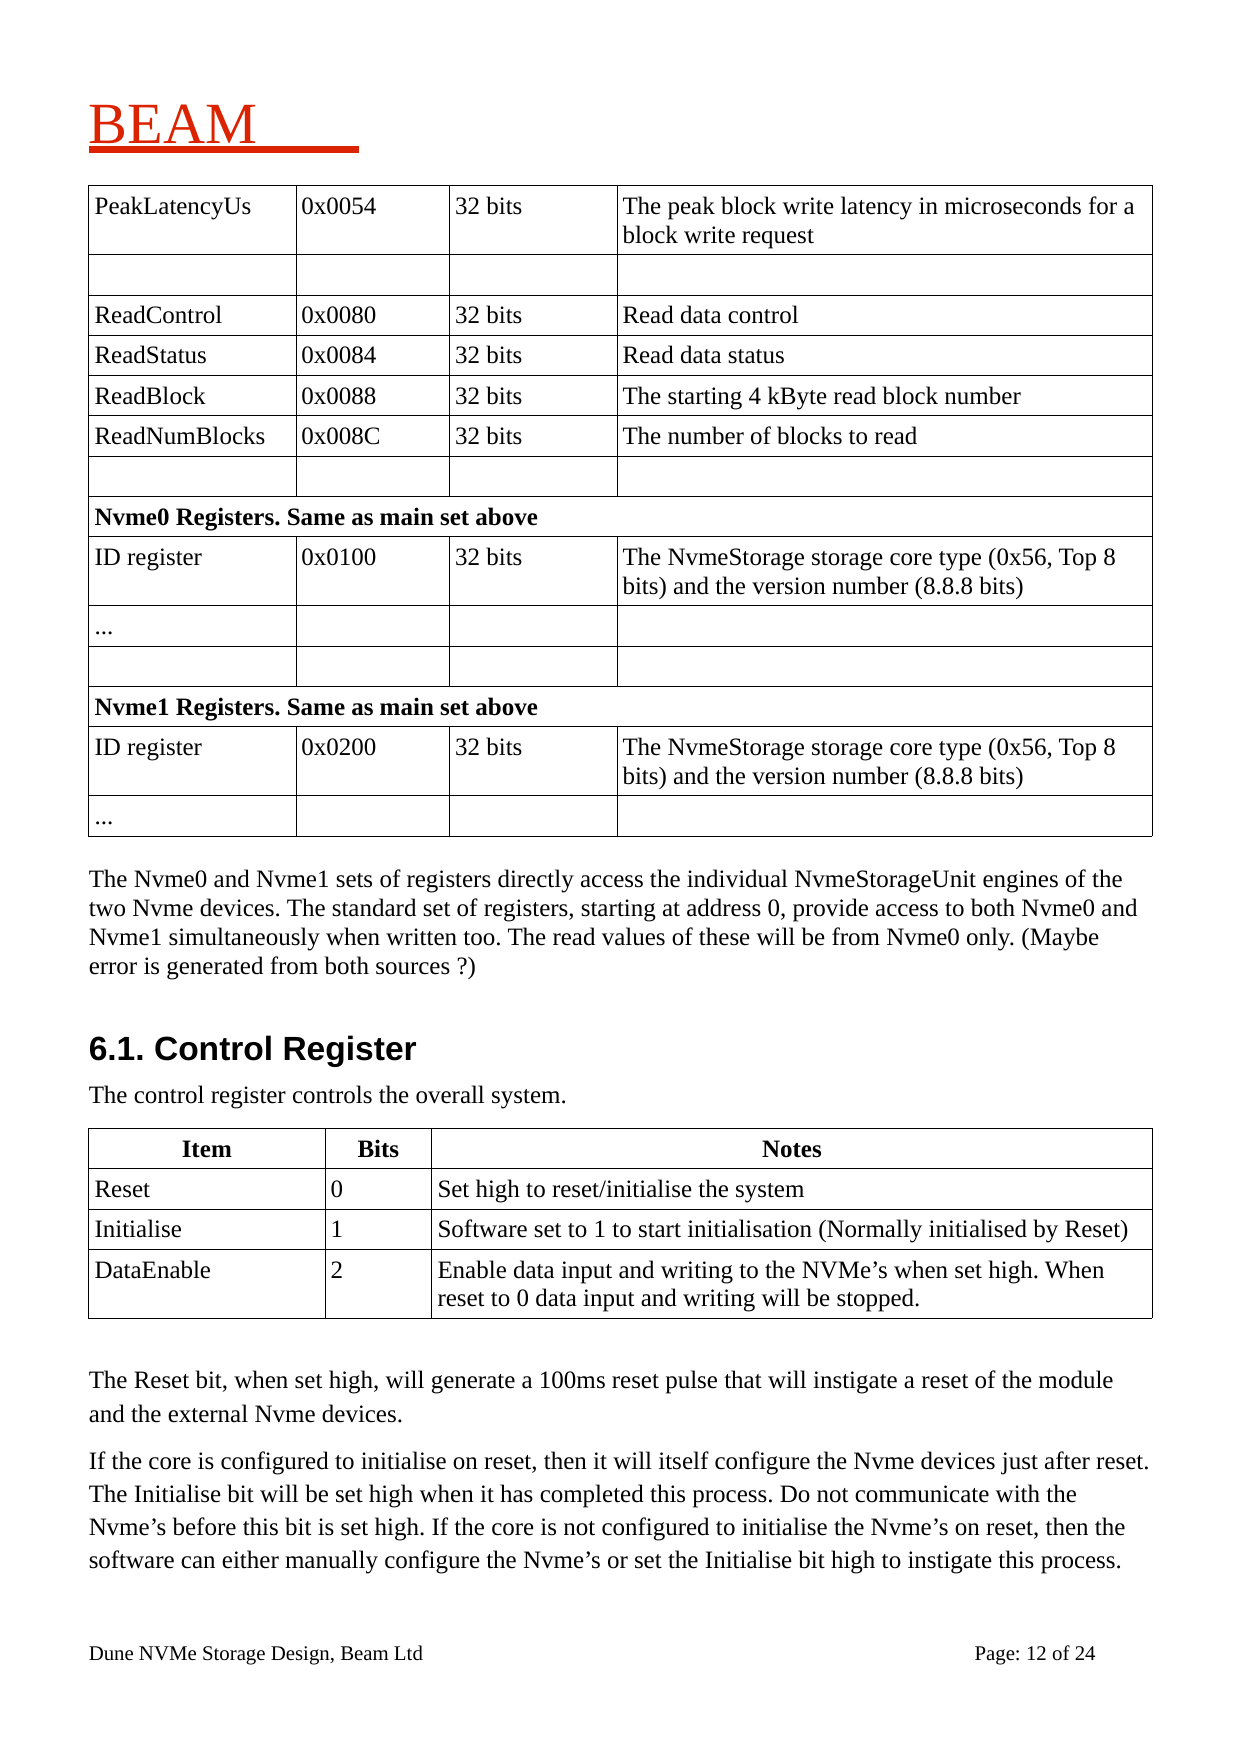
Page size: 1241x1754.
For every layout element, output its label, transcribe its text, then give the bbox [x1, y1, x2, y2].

table_cell 32 bits [450, 296, 617, 335]
table_cell ReadControl [89, 296, 296, 335]
table_cell 32 bits [450, 336, 617, 375]
table_cell [297, 255, 449, 294]
table_cell 32 bits [450, 416, 617, 456]
table_cell The starting 4 kByte read block number [618, 376, 1152, 415]
table_cell ... [89, 796, 296, 836]
table_cell [618, 457, 1152, 496]
table_cell Reset [89, 1169, 325, 1208]
text If the core is configured to initialise on reset, then it will itself configure the Nvme devices just after reset. The Initialise bit will be set high when it has completed this process. Do not communicate with the Nvme’s before this bit is set high. If the core is not configured to initialise the Nvme’s on reset, then the software can either manually configure the Nvme’s or set the Initialise bit high to instigate this process. [88, 1446, 1152, 1574]
table_cell 32 bits [450, 727, 617, 795]
table_cell 0 [326, 1169, 431, 1208]
table_cell 0x0100 [297, 537, 449, 605]
table_cell The number of blocks to read [618, 416, 1152, 456]
table_cell ReadNumBlocks [89, 416, 296, 456]
text The control register controls the overall system. [88, 1080, 1152, 1109]
table_cell 0x0084 [297, 336, 449, 375]
table_cell [450, 457, 617, 496]
table_cell 0x0054 [297, 186, 449, 254]
table_cell [450, 647, 617, 686]
table_cell 0x008C [297, 416, 449, 456]
table_cell PeakLatencyUs [89, 186, 296, 254]
table_header Bits [326, 1129, 431, 1168]
table_cell ReadBlock [89, 376, 296, 415]
subtitle Control Register [88, 1029, 1152, 1068]
table_cell 1 [326, 1210, 431, 1249]
table_cell [89, 647, 296, 686]
table_cell The NvmeStorage storage core type (0x56, Top 8 bits) and the version number (8.8.8 bits) [618, 727, 1152, 795]
table_cell ... [89, 606, 296, 646]
table_cell DataEnable [89, 1250, 325, 1318]
table_cell The peak block write latency in microseconds for a block write request [618, 186, 1152, 254]
table_cell Set high to reset/initialise the system [432, 1169, 1152, 1208]
table_cell Software set to 1 to start initialisation (Normally initialised by Reset) [432, 1210, 1152, 1249]
table_cell [297, 457, 449, 496]
table_cell [618, 796, 1152, 836]
table_cell Enable data input and writing to the NVMe’s when set high. When reset to 0 data input and writing will be stopped. [432, 1250, 1152, 1318]
table_cell Read data control [618, 296, 1152, 335]
table_cell 32 bits [450, 186, 617, 254]
table_cell [618, 606, 1152, 646]
table_cell ID register [89, 537, 296, 605]
table_cell [450, 606, 617, 646]
table_cell 32 bits [450, 537, 617, 605]
table_cell 0x0088 [297, 376, 449, 415]
table_cell [297, 606, 449, 646]
table_cell [89, 457, 296, 496]
table_cell 0x0080 [297, 296, 449, 335]
table_cell The NvmeStorage storage core type (0x56, Top 8 bits) and the version number (8.8.8 bits) [618, 537, 1152, 605]
table_cell [618, 255, 1152, 294]
table_cell ID register [89, 727, 296, 795]
table_cell Read data status [618, 336, 1152, 375]
table_cell [618, 647, 1152, 686]
table_cell Nvme0 Registers. Same as main set above [89, 497, 1152, 536]
table_cell 32 bits [450, 376, 617, 415]
table_cell [297, 647, 449, 686]
table_cell 0x0200 [297, 727, 449, 795]
table_cell [89, 255, 296, 294]
table_cell 2 [326, 1250, 431, 1318]
table_cell [450, 796, 617, 836]
table_cell Initialise [89, 1210, 325, 1249]
table_cell [297, 796, 449, 836]
table_cell ReadStatus [89, 336, 296, 375]
table_cell [450, 255, 617, 294]
table_header Notes [432, 1129, 1152, 1168]
text The Nvme0 and Nvme1 sets of registers directly access the individual NvmeStorageUnit engines of the two Nvme devices. The standard set of registers, starting at address 0, provide access to both Nvme0 and Nvme1 simultaneously when written too. The read values of these will be from Nvme0 only. (Maybe error is generated from both sources ?) [88, 864, 1152, 979]
table_header Item [89, 1129, 325, 1168]
table_cell Nvme1 Registers. Same as main set above [89, 687, 1152, 726]
text The Reset bit, when set high, will generate a 100ms reset pulse that will instigate a reset of the module and the external Nvme devices. [88, 1366, 1152, 1427]
